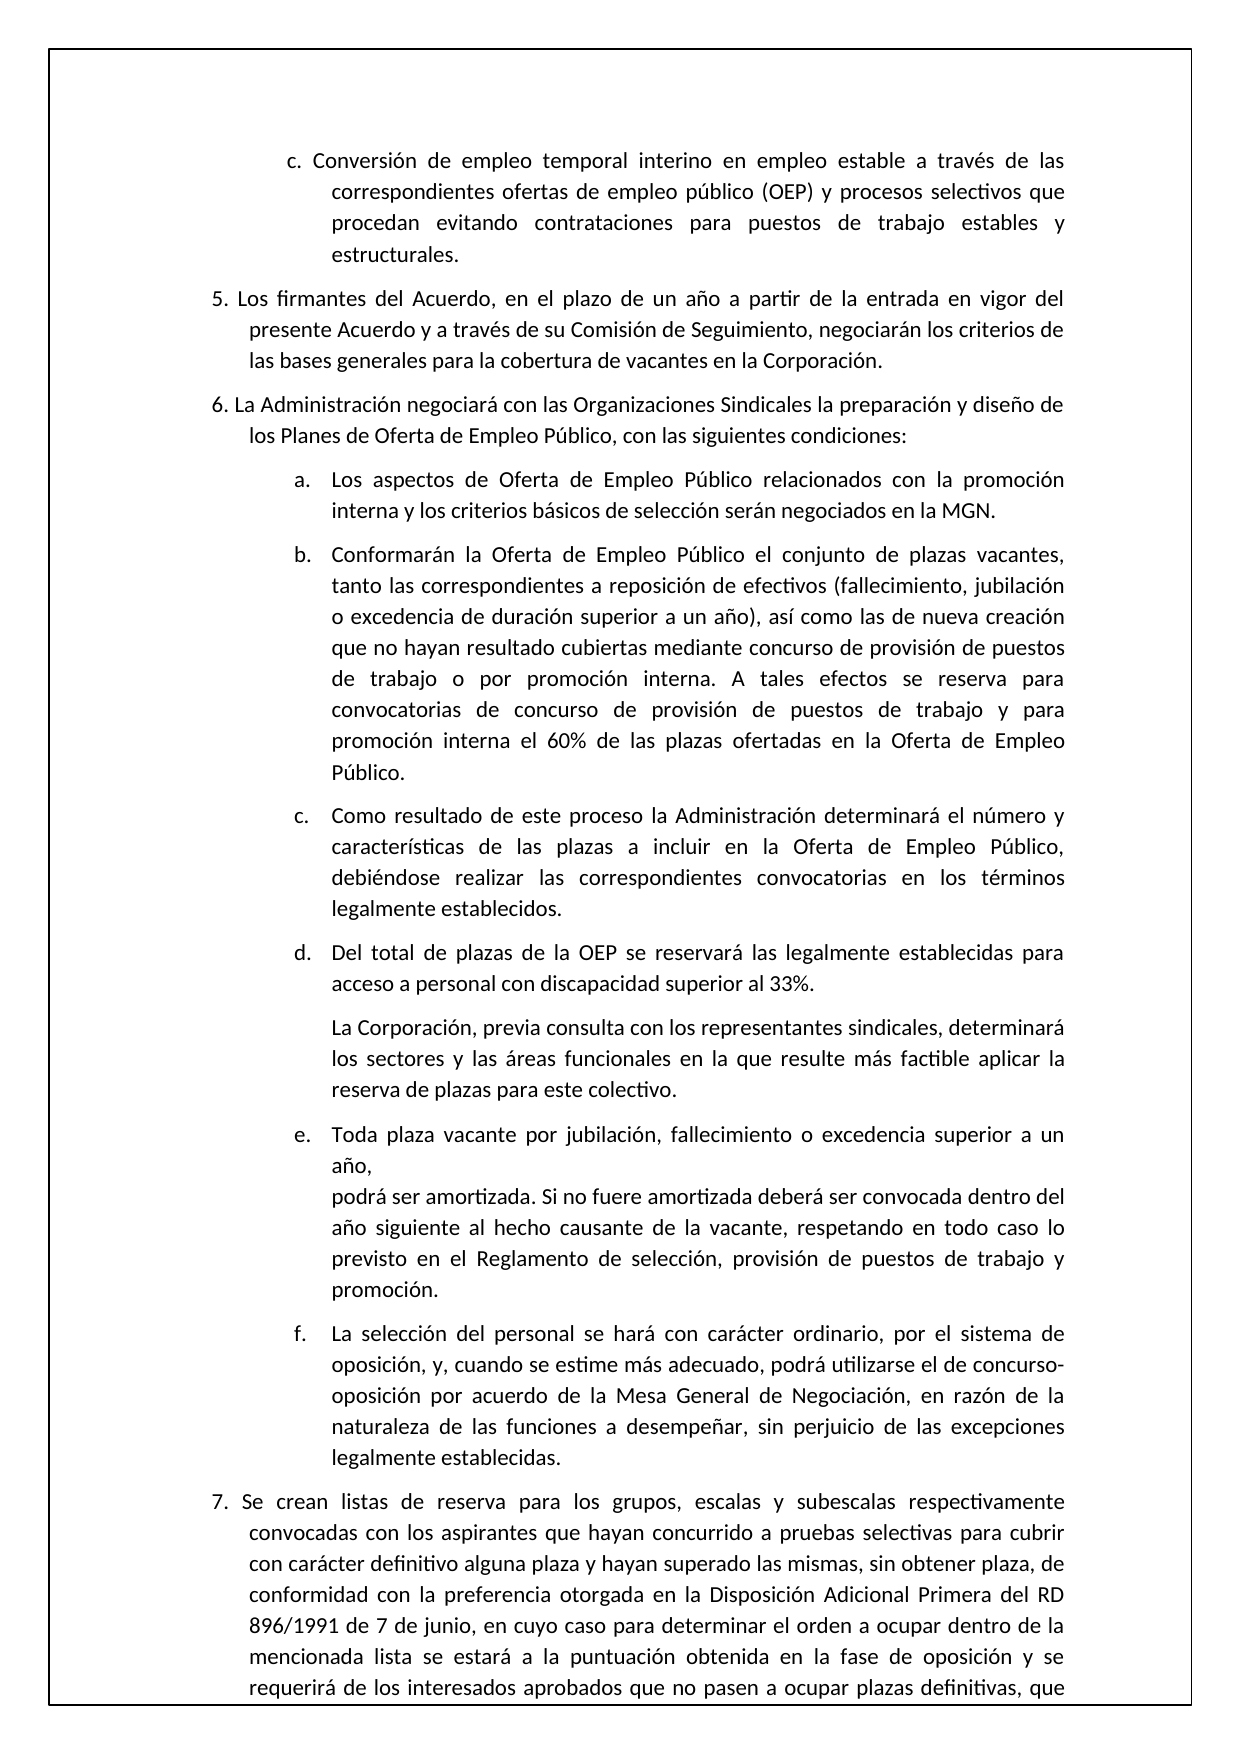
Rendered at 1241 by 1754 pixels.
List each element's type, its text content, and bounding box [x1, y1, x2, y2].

list Los aspectos de Oferta de Empleo Público relacionados con la promoción interna y los criterios básicos de selección serán negociados en la MGN. [294, 465, 1066, 524]
list Del total de plazas de la OEP se reservará las legalmente establecidas para acceso a personal con discapacidad superior al 33%. [294, 938, 1066, 997]
text 7. Se crean listas de reserva para los grupos, escalas y subescalas respectivamente convocadas con los aspirantes que hayan concurrido a pruebas selectivas para cubrir con carácter definitivo alguna plaza y hayan superado las mismas, sin obtener plaza, de conformidad con la preferencia otorgada en la Disposición Adicional Primera del RD 896/1991 de 7 de junio, en cuyo caso para determinar el orden a ocupar dentro de la mencionada lista se estará a la puntuación obtenida en la fase de oposición y se requerirá de los interesados aprobados que no pasen a ocupar plazas definitivas, que [211, 1487, 1066, 1702]
list La selección del personal se hará con carácter ordinario, por el sistema de oposición, y, cuando se estime más adecuado, podrá utilizarse el de concurso-oposición por acuerdo de la Mesa General de Negociación, en razón de la naturaleza de las funciones a desempeñar, sin perjuicio de las excepciones legalmente establecidas. [294, 1319, 1066, 1471]
text 5. Los firmantes del Acuerdo, en el plazo de un año a partir de la entrada en vigor del presente Acuerdo y a través de su Comisión de Seguimiento, negociarán los criterios de las bases generales para la cobertura de vacantes en la Corporación. [211, 284, 1066, 374]
list Como resultado de este proceso la Administración determinará el número y características de las plazas a incluir en la Oferta de Empleo Público, debiéndose realizar las correspondientes convocatorias en los términos legalmente establecidos. [294, 801, 1066, 922]
text 6. La Administración negociará con las Organizaciones Sindicales la preparación y diseño de los Planes de Oferta de Empleo Público, con las siguientes condiciones: [211, 390, 1066, 450]
text c. Conversión de empleo temporal interino en empleo estable a través de las correspondientes ofertas de empleo público (OEP) y procesos selectivos que procedan evitando contrataciones para puestos de trabajo estables y estructurales. [287, 146, 1066, 268]
list Toda plaza vacante por jubilación, fallecimiento o excedencia superior a un año, podrá ser amortizada. Si no fuere amortizada deberá ser convocada dentro del año siguiente al hecho causante de la vacante, respetando en todo caso lo previsto en el Reglamento de selección, provisión de puestos de trabajo y promoción. [294, 1120, 1066, 1303]
text La Corporación, previa consulta con los representantes sindicales, determinará los sectores y las áreas funcionales en la que resulte más factible aplicar la reserva de plazas para este colectivo. [331, 1013, 1066, 1104]
list Conformarán la Oferta de Empleo Público el conjunto de plazas vacantes, tanto las correspondientes a reposición de efectivos (fallecimiento, jubilación o excedencia de duración superior a un año), así como las de nueva creación que no hayan resultado cubiertas mediante concurso de provisión de puestos de trabajo o por promoción interna. A tales efectos se reserva para convocatorias de concurso de provisión de puestos de trabajo y para promoción interna el 60% de las plazas ofertadas en la Oferta de Empleo Público. [294, 540, 1066, 786]
